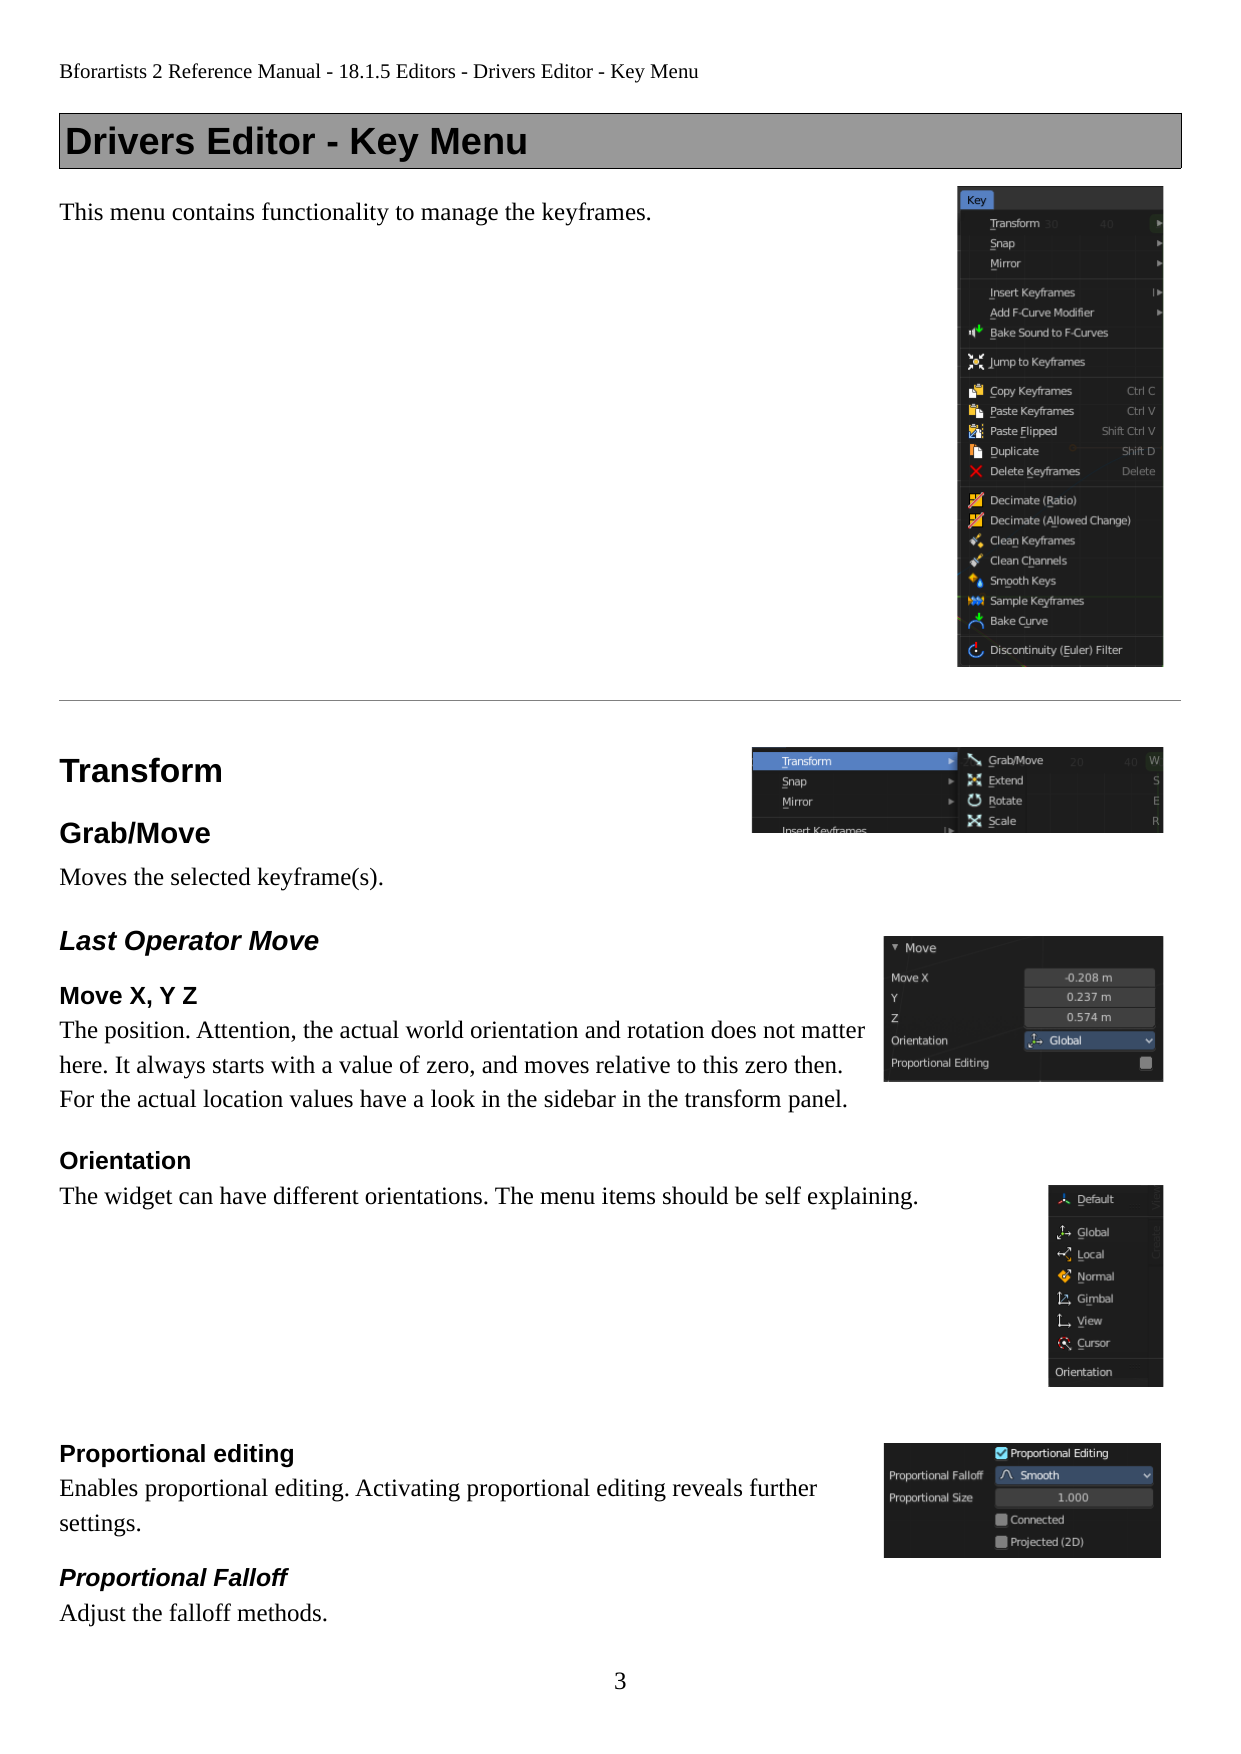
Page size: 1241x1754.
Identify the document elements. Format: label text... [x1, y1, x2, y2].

picture [957, 186, 1164, 667]
subtitle Transform [59, 750, 751, 789]
picture [883, 1443, 1161, 1558]
subtitle Move X, Y Z [59, 981, 883, 1009]
text Moves the selected keyframe(s). [59, 862, 1181, 891]
subtitle Last Operator Move [59, 924, 1181, 956]
subtitle [1164, 750, 1181, 789]
picture [751, 747, 1164, 833]
picture [1048, 1185, 1164, 1387]
subtitle Orientation [59, 1146, 1181, 1175]
table_header Drivers Editor - Key Menu [60, 114, 1181, 168]
text Enables proportional editing. Activating proportional editing reveals further settings. [59, 1473, 883, 1537]
text The position. Attention, the actual world orientation and rotation does not matter here. It always starts with a value of zero, and moves relative to this zero then. For the actual location values have a look in the sidebar in the transform panel. [59, 1016, 1181, 1113]
subtitle Proportional Falloff [59, 1563, 1181, 1592]
subtitle [1164, 981, 1181, 1009]
text This menu contains functionality to manage the keyframes. [59, 197, 957, 225]
subtitle Proportional editing [59, 1439, 1181, 1467]
picture [883, 936, 1164, 1082]
text Adjust the falloff methods. [59, 1598, 1181, 1627]
text The widget can have different orientations. The menu items should be self explaining. [59, 1181, 1181, 1210]
subtitle Grab/Move [59, 816, 1181, 850]
